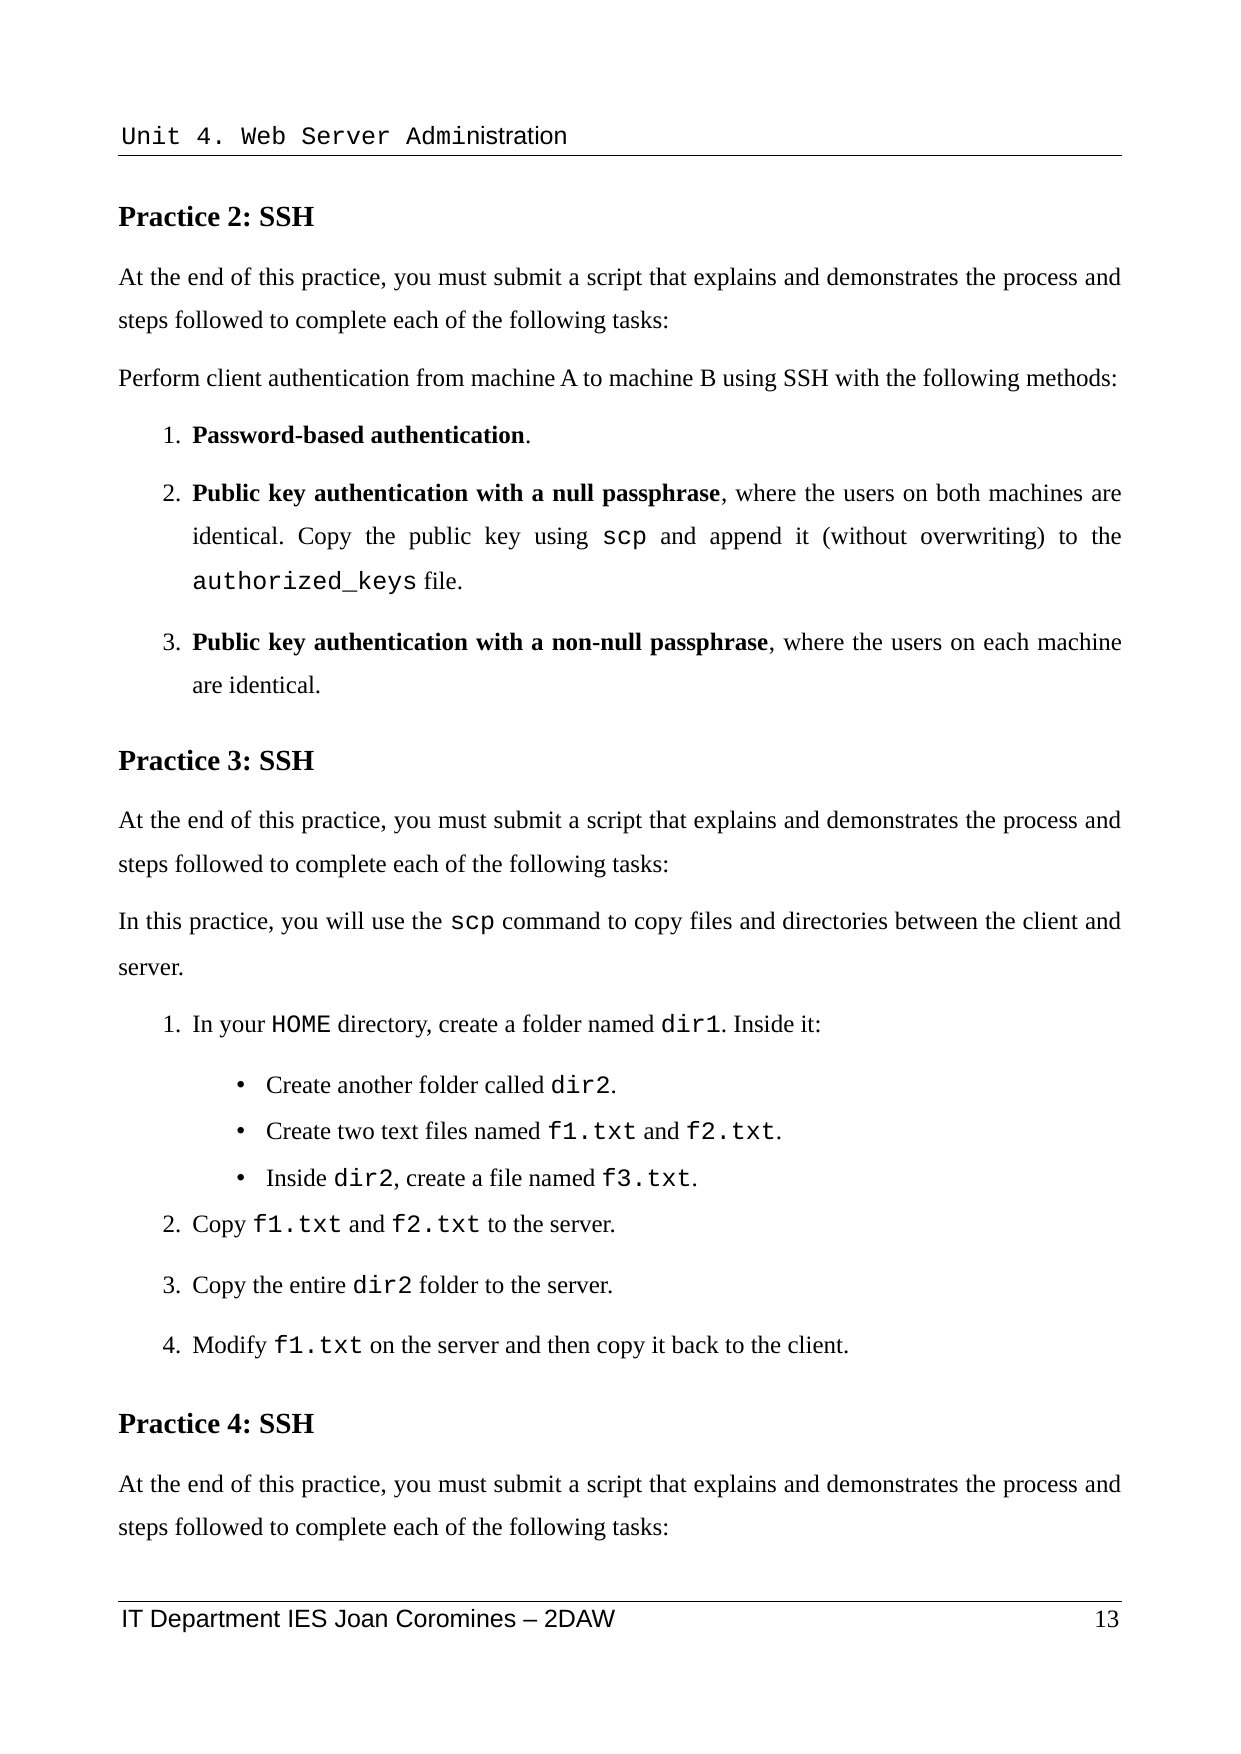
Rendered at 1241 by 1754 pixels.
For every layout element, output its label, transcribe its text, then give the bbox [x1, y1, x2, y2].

subtitle Practice 4: SSH [118, 1406, 1122, 1439]
text At the end of this practice, you must submit a script that explains and demonstrates the process and steps followed to complete each of the following tasks: [118, 262, 1122, 334]
list Modify f1.txt on the server and then copy it back to the client. [162, 1331, 1122, 1361]
subtitle Practice 2: SSH [118, 199, 1122, 233]
list Create two text files named f1.txt and f2.txt. [236, 1116, 1122, 1147]
text At the end of this practice, you must submit a script that explains and demonstrates the process and steps followed to complete each of the following tasks: [118, 806, 1122, 877]
text In this practice, you will use the scp command to copy files and directories between the client and server. [118, 906, 1122, 980]
list Password-based authentication. [162, 420, 1122, 449]
text At the end of this practice, you must submit a script that explains and demonstrates the process and steps followed to complete each of the following tasks: [118, 1469, 1122, 1541]
list Create another folder called dir2. [236, 1070, 1122, 1101]
text Perform client authentication from machine A to machine B using SSH with the following methods: [118, 363, 1122, 391]
list Public key authentication with a non-null passphrase, where the users on each machine are identical. [162, 627, 1122, 699]
list Inside dir2, create a file named f3.txt. [236, 1163, 1122, 1193]
list Copy f1.txt and f2.txt to the server. [162, 1209, 1122, 1240]
subtitle Practice 3: SSH [118, 743, 1122, 776]
list Copy the entire dir2 folder to the server. [162, 1270, 1122, 1301]
list In your HOME directory, create a folder named dir1. Inside it: [162, 1009, 1122, 1040]
list Public key authentication with a null passphrase, where the users on both machines are identical. Copy the public key using scp and append it (without overwriting) to the authorized_keys file. [162, 478, 1122, 597]
